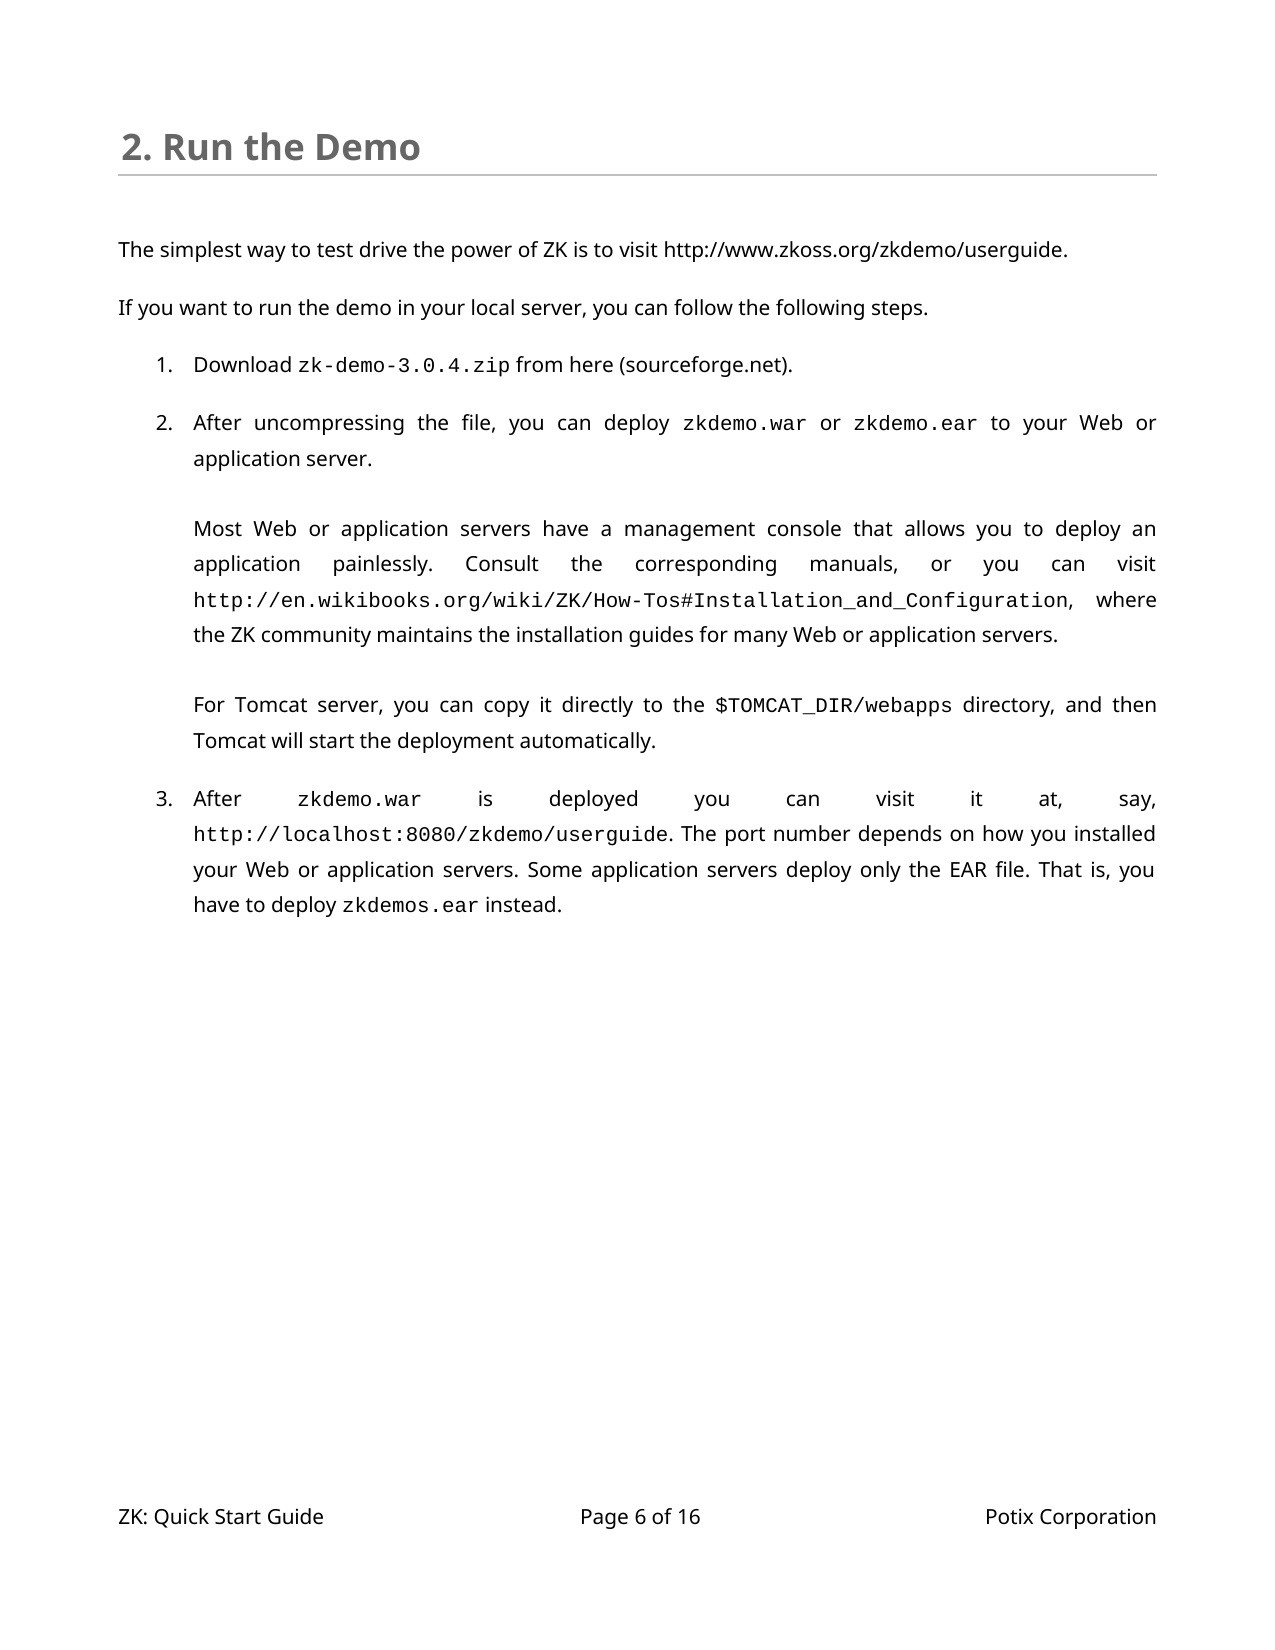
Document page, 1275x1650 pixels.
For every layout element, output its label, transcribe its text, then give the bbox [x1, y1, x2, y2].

list After uncompressing the file, you can deploy zkdemo.war or zkdemo.ear to your Web or application server. Most Web or application servers have a management console that allows you to deploy an application painlessly. Consult the corresponding manuals, or you can visit http://en.wikibooks.org/wiki/ZK/How-Tos#Installation_and_Configuration, where the ZK community maintains the installation guides for many Web or application servers. For Tomcat server, you can copy it directly to the $TOMCAT_DIR/webapps directory, and then Tomcat will start the deployment automatically. [156, 408, 1157, 754]
text If you want to run the demo in your local server, you can follow the following steps. [118, 293, 1157, 321]
text The simplest way to test drive the power of ZK is to visit http://www.zkoss.org/zkdemo/userguide. [118, 235, 1157, 263]
list After zkdemo.war is deployed you can visit it at, say, http://localhost:8080/zkdemo/userguide. The port number depends on how you installed your Web or application servers. Some application servers deploy only the EAR file. That is, you have to deploy zkdemos.ear instead. [156, 784, 1157, 919]
subtitle 2. Run the Demo [118, 118, 1157, 174]
list Download zk-demo-3.0.4.zip from here (sourceforge.net). [156, 350, 1157, 379]
